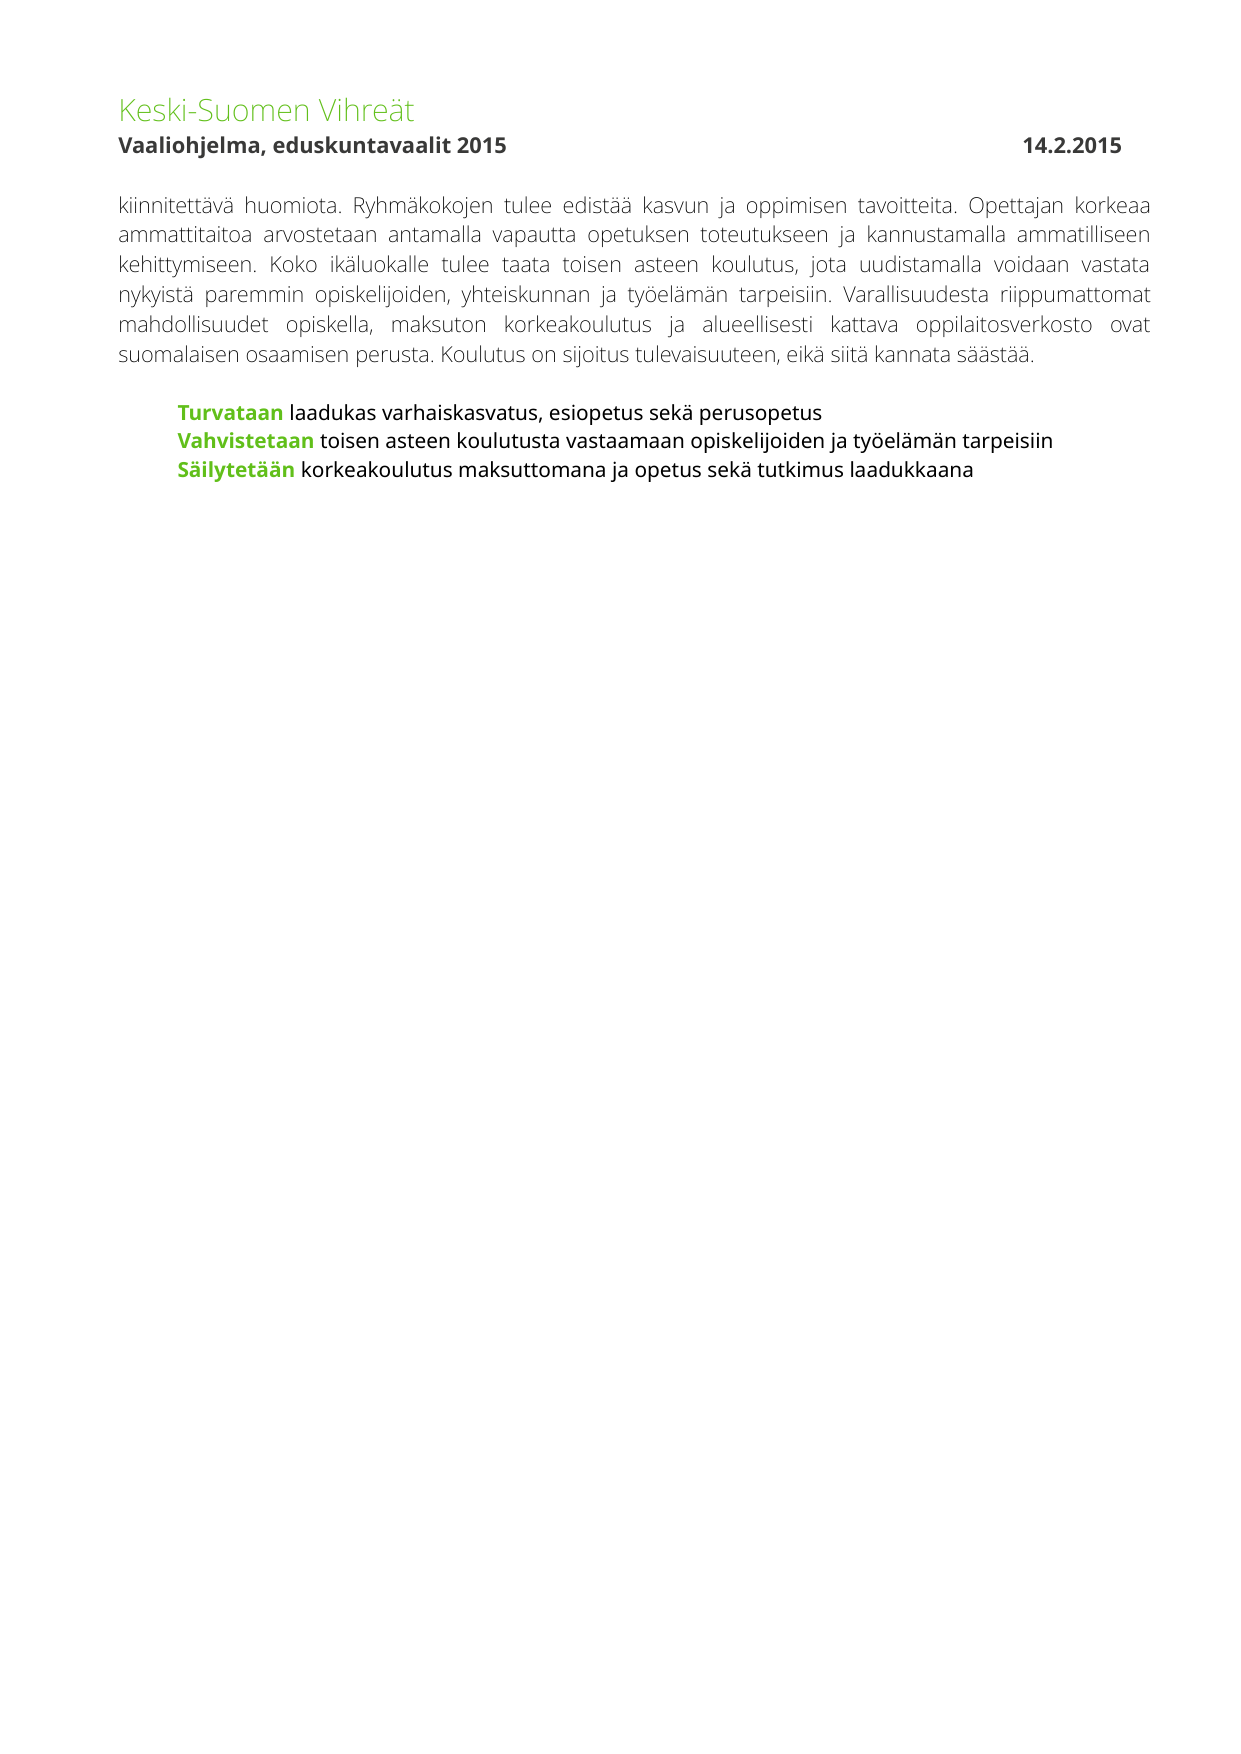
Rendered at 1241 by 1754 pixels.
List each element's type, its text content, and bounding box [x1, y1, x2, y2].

list Säilytetään korkeakoulutus maksuttomana ja opetus sekä tutkimus laadukkaana [177, 455, 1152, 483]
text kiinnitettävä huomiota. Ryhmäkokojen tulee edistää kasvun ja oppimisen tavoitteita. Opettajan korkeaa ammattitaitoa arvostetaan antamalla vapautta opetuksen toteutukseen ja kannustamalla ammatilliseen kehittymiseen. Koko ikäluokalle tulee taata toisen asteen koulutus, jota uudistamalla voidaan vastata nykyistä paremmin opiskelijoiden, yhteiskunnan ja työelämän tarpeisiin. Varallisuudesta riippumattomat mahdollisuudet opiskella, maksuton korkeakoulutus ja alueellisesti kattava oppilaitosverkosto ovat suomalaisen osaamisen perusta. Koulutus on sijoitus tulevaisuuteen, eikä siitä kannata säästää. [118, 189, 1152, 368]
list Turvataan laadukas varhaiskasvatus, esiopetus sekä perusopetus [177, 398, 1152, 427]
list Vahvistetaan toisen asteen koulutusta vastaamaan opiskelijoiden ja työelämän tarpeisiin [177, 427, 1152, 455]
